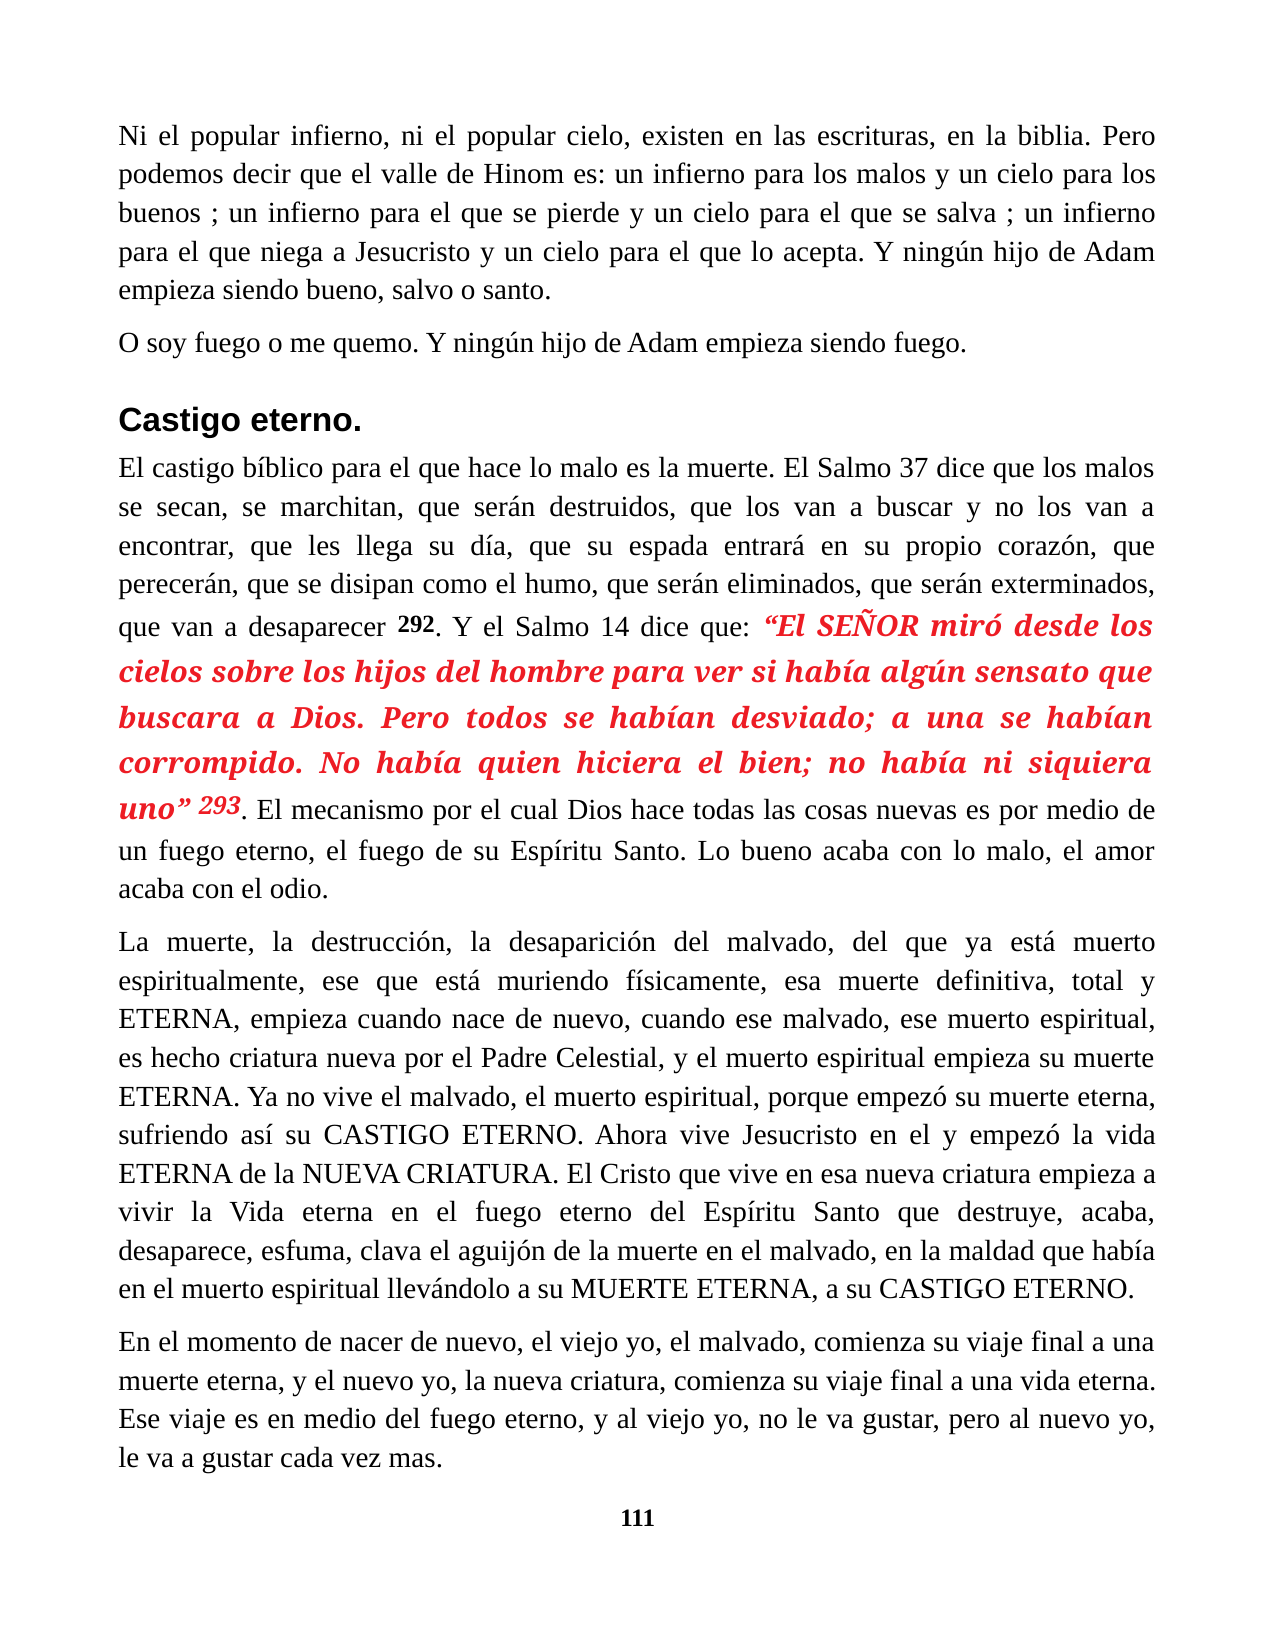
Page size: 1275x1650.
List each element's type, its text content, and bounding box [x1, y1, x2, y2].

subtitle Castigo eterno. [118, 399, 1157, 438]
text Ni el popular infierno, ni el popular cielo, existen en las escrituras, en la biblia. Pero podemos decir que el valle de Hinom es: un infierno para los malos y un cielo para los buenos ; un infierno para el que se pierde y un cielo para el que se salva ; un infierno para el que niega a Jesucristo y un cielo para el que lo acepta. Y ningún hijo de Adam empieza siendo bueno, salvo o santo. [118, 118, 1157, 306]
text En el momento de nacer de nuevo, el viejo yo, el malvado, comienza su viaje final a una muerte eterna, y el nuevo yo, la nueva criatura, comienza su viaje final a una vida eterna. Ese viaje es en medio del fuego eterno, y al viejo yo, no le va gustar, pero al nuevo yo, le va a gustar cada vez mas. [118, 1324, 1157, 1474]
text O soy fuego o me quemo. Y ningún hijo de Adam empieza siendo fuego. [118, 325, 1157, 359]
text El castigo bíblico para el que hace lo malo es la muerte. El Salmo 37 dice que los malos se secan, se marchitan, que serán destruidos, que los van a buscar y no los van a encontrar, que les llega su día, que su espada entrará en su propio corazón, que perecerán, que se disipan como el humo, que serán eliminados, que serán exterminados, que van a desaparecer . Y el Salmo 14 dice que: “El SEÑOR miró desde los cielos sobre los hijos del hombre para ver si había algún sensato que buscara a Dios. Pero todos se habían desviado; a una se habían corrompido. No había quien hiciera el bien; no había ni siquiera uno” . El mecanismo por el cual Dios hace todas las cosas nuevas es por medio de un fuego eterno, el fuego de su Espíritu Santo. Lo bueno acaba con lo malo, el amor acaba con el odio. [118, 451, 1157, 905]
text La muerte, la destrucción, la desaparición del malvado, del que ya está muerto espiritualmente, ese que está muriendo físicamente, esa muerte definitiva, total y ETERNA, empieza cuando nace de nuevo, cuando ese malvado, ese muerto espiritual, es hecho criatura nueva por el Padre Celestial, y el muerto espiritual empieza su muerte ETERNA. Ya no vive el malvado, el muerto espiritual, porque empezó su muerte eterna, sufriendo así su CASTIGO ETERNO. Ahora vive Jesucristo en el y empezó la vida ETERNA de la NUEVA CRIATURA. El Cristo que vive en esa nueva criatura empieza a vivir la Vida eterna en el fuego eterno del Espíritu Santo que destruye, acaba, desaparece, esfuma, clava el aguijón de la muerte en el malvado, en la maldad que había en el muerto espiritual llevándolo a su MUERTE ETERNA, a su CASTIGO ETERNO. [118, 924, 1157, 1305]
